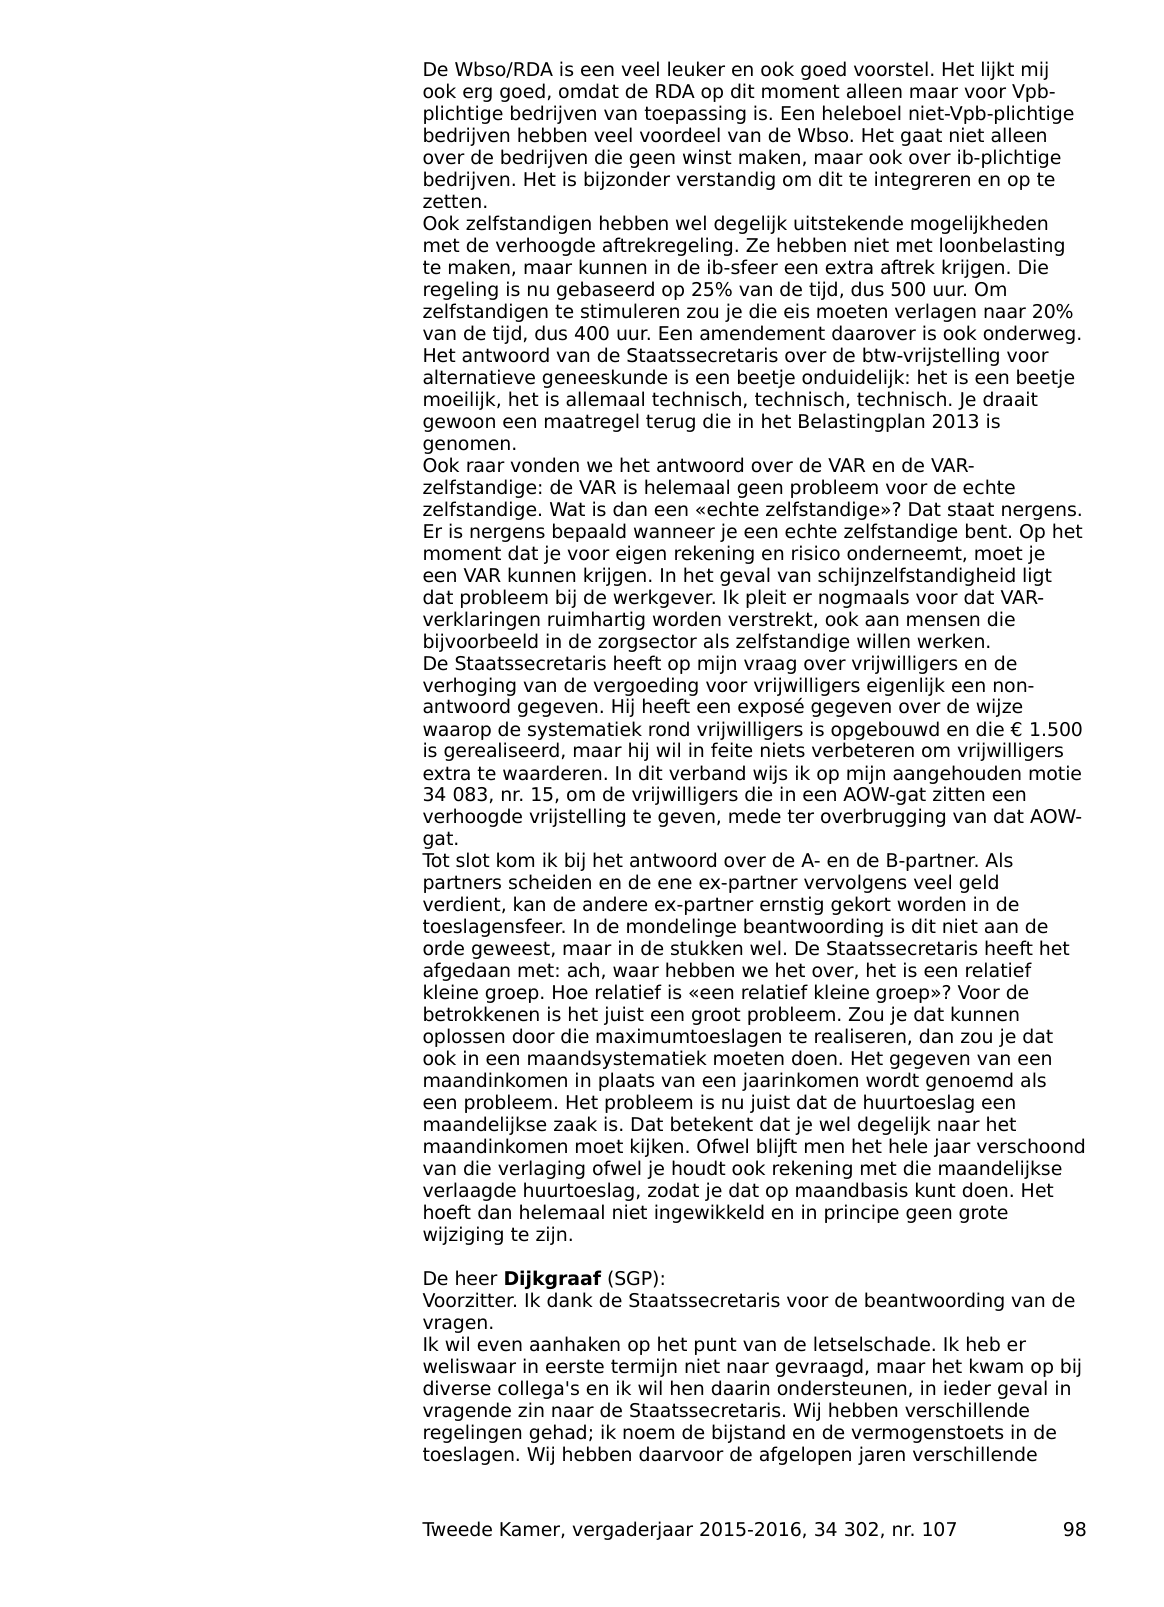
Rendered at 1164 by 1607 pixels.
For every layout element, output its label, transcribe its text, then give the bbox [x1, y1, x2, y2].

text Ook raar vonden we het antwoord over de VAR en de VAR-zelfstandige: de VAR is helemaal geen probleem voor de echte zelfstandige. Wat is dan een «echte zelfstandige»? Dat staat nergens. Er is nergens bepaald wanneer je een echte zelfstandige bent. Op het moment dat je voor eigen rekening en risico onderneemt, moet je een VAR kunnen krijgen. In het geval van schijnzelfstandigheid ligt dat probleem bij de werkgever. Ik pleit er nogmaals voor dat VAR-verklaringen ruimhartig worden verstrekt, ook aan mensen die bijvoorbeeld in de zorgsector als zelfstandige willen werken. [422, 455, 1087, 652]
text Voorzitter. Ik dank de Staatssecretaris voor de beantwoording van de vragen. [422, 1290, 1087, 1334]
text Het antwoord van de Staatssecretaris over de btw-vrijstelling voor alternatieve geneeskunde is een beetje onduidelijk: het is een beetje moeilijk, het is allemaal technisch, technisch, technisch. Je draait gewoon een maatregel terug die in het Belastingplan 2013 is genomen. [422, 345, 1087, 455]
text Ook zelfstandigen hebben wel degelijk uitstekende mogelijkheden met de verhoogde aftrekregeling. Ze hebben niet met loonbelasting te maken, maar kunnen in de ib-sfeer een extra aftrek krijgen. Die regeling is nu gebaseerd op 25% van de tijd, dus 500 uur. Om zelfstandigen te stimuleren zou je die eis moeten verlagen naar 20% van de tijd, dus 400 uur. Een amendement daarover is ook onderweg. [422, 213, 1087, 345]
text Tot slot kom ik bij het antwoord over de A- en de B-partner. Als partners scheiden en de ene ex-partner vervolgens veel geld verdient, kan de andere ex-partner ernstig gekort worden in de toeslagensfeer. In de mondelinge beantwoording is dit niet aan de orde geweest, maar in de stukken wel. De Staatssecretaris heeft het afgedaan met: ach, waar hebben we het over, het is een relatief kleine groep. Hoe relatief is «een relatief kleine groep»? Voor de betrokkenen is het juist een groot probleem. Zou je dat kunnen oplossen door die maximumtoeslagen te realiseren, dan zou je dat ook in een maandsystematiek moeten doen. Het gegeven van een maandinkomen in plaats van een jaarinkomen wordt genoemd als een probleem. Het probleem is nu juist dat de huurtoeslag een maandelijkse zaak is. Dat betekent dat je wel degelijk naar het maandinkomen moet kijken. Ofwel blijft men het hele jaar verschoond van die verlaging ofwel je houdt ook rekening met die maandelijkse verlaagde huurtoeslag, zodat je dat op maandbasis kunt doen. Het hoeft dan helemaal niet ingewikkeld en in principe geen grote wijziging te zijn. [422, 850, 1087, 1246]
text De heer Dijkgraaf (SGP): [422, 1268, 1087, 1290]
text Ik wil even aanhaken op het punt van de letselschade. Ik heb er weliswaar in eerste termijn niet naar gevraagd, maar het kwam op bij diverse collega's en ik wil hen daarin ondersteunen, in ieder geval in vragende zin naar de Staatssecretaris. Wij hebben verschillende regelingen gehad; ik noem de bijstand en de vermogenstoets in de toeslagen. Wij hebben daarvoor de afgelopen jaren verschillende [422, 1334, 1087, 1466]
text De Staatssecretaris heeft op mijn vraag over vrijwilligers en de verhoging van de vergoeding voor vrijwilligers eigenlijk een non-antwoord gegeven. Hij heeft een exposé gegeven over de wijze waarop de systematiek rond vrijwilligers is opgebouwd en die € 1.500 is gerealiseerd, maar hij wil in feite niets verbeteren om vrijwilligers extra te waarderen. In dit verband wijs ik op mijn aangehouden motie 34 083, nr. 15, om de vrijwilligers die in een AOW-gat zitten een verhoogde vrijstelling te geven, mede ter overbrugging van dat AOW-gat. [422, 652, 1087, 850]
text De Wbso/RDA is een veel leuker en ook goed voorstel. Het lijkt mij ook erg goed, omdat de RDA op dit moment alleen maar voor Vpb-plichtige bedrijven van toepassing is. Een heleboel niet-Vpb-plichtige bedrijven hebben veel voordeel van de Wbso. Het gaat niet alleen over de bedrijven die geen winst maken, maar ook over ib-plichtige bedrijven. Het is bijzonder verstandig om dit te integreren en op te zetten. [422, 59, 1087, 213]
